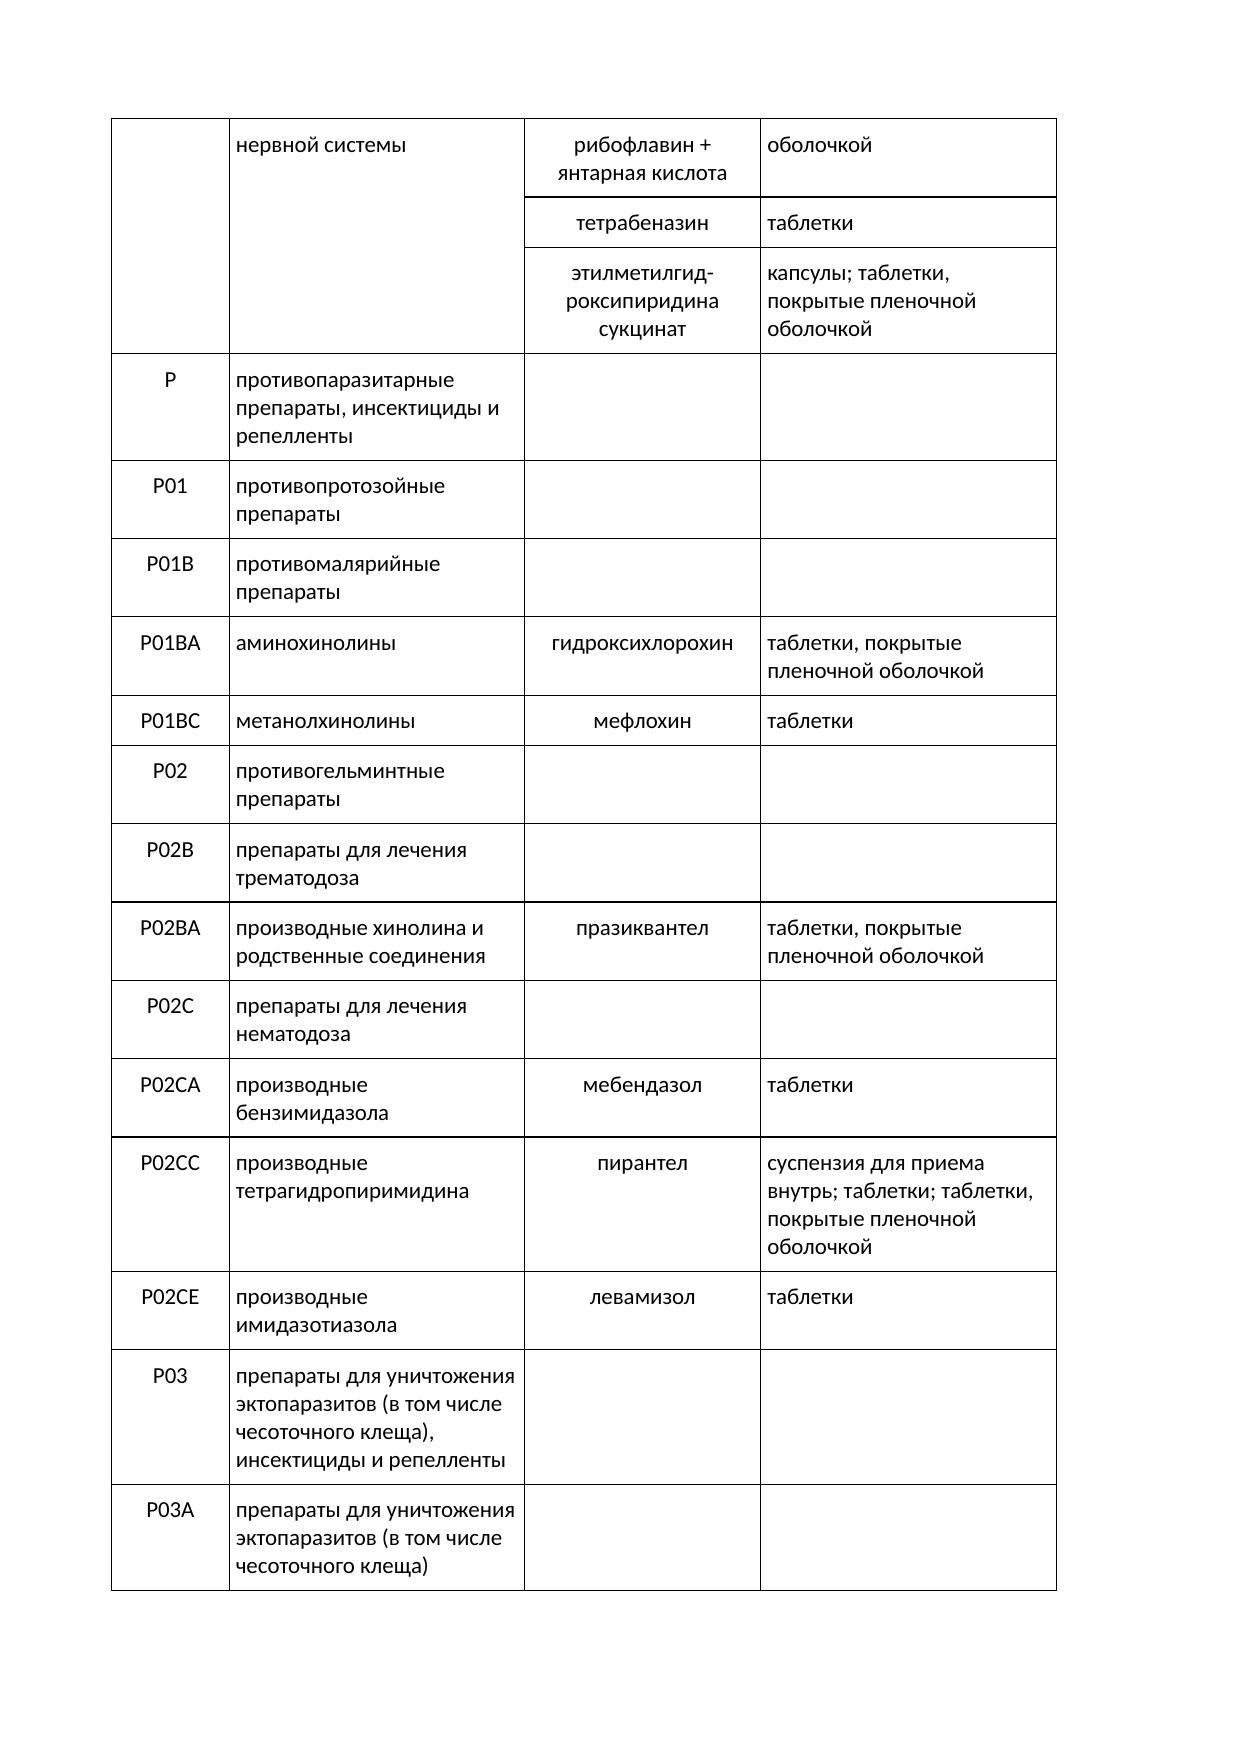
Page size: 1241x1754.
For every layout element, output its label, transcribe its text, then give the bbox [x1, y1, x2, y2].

table_cell P02CC [112, 1138, 229, 1271]
table_cell таблетки [761, 198, 1056, 247]
table_cell P01B [112, 539, 229, 616]
table_cell [525, 354, 760, 459]
table_cell P02CE [112, 1272, 229, 1349]
table_cell производные бензимидазола [230, 1059, 524, 1136]
table_cell [525, 1350, 760, 1483]
table_cell [761, 1485, 1056, 1590]
table_cell [761, 539, 1056, 616]
table_cell противомалярийные препараты [230, 539, 524, 616]
table_cell P02B [112, 824, 229, 901]
table_cell оболочкой [761, 119, 1056, 196]
table_cell P03 [112, 1350, 229, 1483]
table_cell противопротозойные препараты [230, 461, 524, 538]
table_cell P01BC [112, 696, 229, 745]
table_cell [761, 354, 1056, 459]
table_cell P [112, 354, 229, 459]
table_cell таблетки, покрытые пленочной оболочкой [761, 617, 1056, 694]
table_cell препараты для уничтожения эктопаразитов (в том числе чесоточного клеща), инсектициды и репелленты [230, 1350, 524, 1483]
table_cell таблетки [761, 1272, 1056, 1349]
table_cell препараты для лечения трематодоза [230, 824, 524, 901]
table_cell таблетки, покрытые пленочной оболочкой [761, 903, 1056, 980]
table_cell [761, 981, 1056, 1058]
table_cell P02C [112, 981, 229, 1058]
table_cell празиквантел [525, 903, 760, 980]
table_cell [525, 461, 760, 538]
table_cell аминохинолины [230, 617, 524, 694]
table_cell пирантел [525, 1138, 760, 1271]
table_cell препараты для лечения нематодоза [230, 981, 524, 1058]
table_cell суспензия для приема внутрь; таблетки; таблетки, покрытые пленочной оболочкой [761, 1138, 1056, 1271]
table_cell производные тетрагидропиримидина [230, 1138, 524, 1271]
table_cell [525, 1485, 760, 1590]
table_cell препараты для уничтожения эктопаразитов (в том числе чесоточного клеща) [230, 1485, 524, 1590]
table_cell таблетки [761, 1059, 1056, 1136]
table_cell противогельминтные препараты [230, 746, 524, 823]
table_cell [761, 746, 1056, 823]
table_cell P02 [112, 746, 229, 823]
table_cell [525, 539, 760, 616]
table_cell [112, 119, 229, 353]
table_cell таблетки [761, 696, 1056, 745]
table_cell этилметилгид-роксипиридина сукцинат [525, 248, 760, 353]
table_cell P01 [112, 461, 229, 538]
table_cell P03A [112, 1485, 229, 1590]
table_cell метанолхинолины [230, 696, 524, 745]
table_cell [525, 746, 760, 823]
table_cell [761, 824, 1056, 901]
table_cell гидроксихлорохин [525, 617, 760, 694]
table_cell [761, 461, 1056, 538]
table_cell P02BA [112, 903, 229, 980]
table_cell мефлохин [525, 696, 760, 745]
table_cell нервной системы [230, 119, 524, 353]
table_cell тетрабеназин [525, 198, 760, 247]
table_cell [525, 981, 760, 1058]
table_cell P01BA [112, 617, 229, 694]
table_cell противопаразитарные препараты, инсектициды и репелленты [230, 354, 524, 459]
table_cell [525, 824, 760, 901]
table_cell рибофлавин + янтарная кислота [525, 119, 760, 196]
table_cell [761, 1350, 1056, 1483]
table_cell производные имидазотиазола [230, 1272, 524, 1349]
table_cell левамизол [525, 1272, 760, 1349]
table_cell производные хинолина и родственные соединения [230, 903, 524, 980]
table_cell капсулы; таблетки, покрытые пленочной оболочкой [761, 248, 1056, 353]
table_cell мебендазол [525, 1059, 760, 1136]
table_cell P02CA [112, 1059, 229, 1136]
